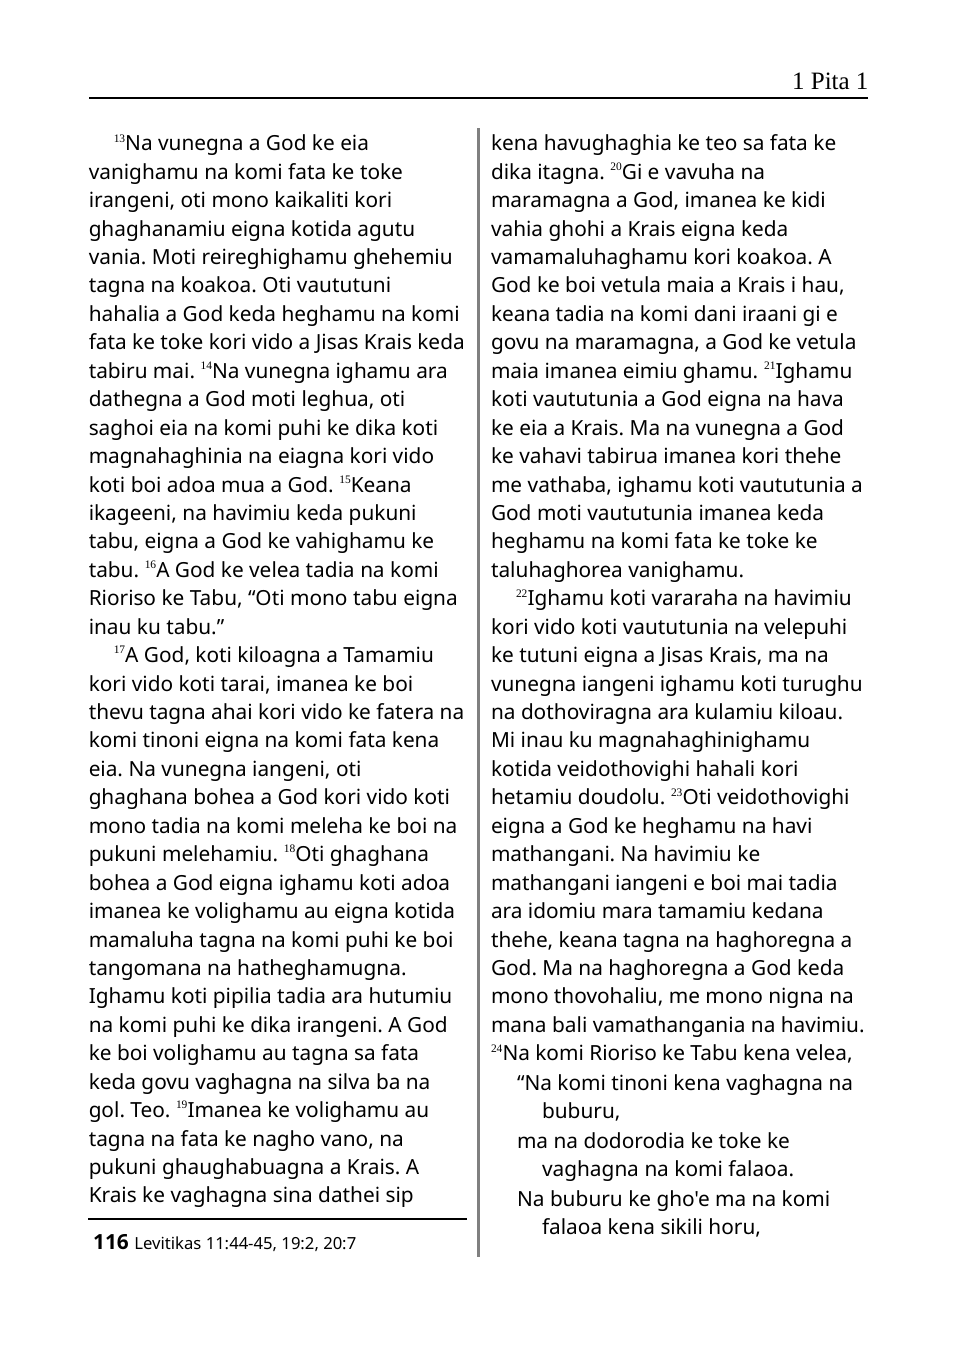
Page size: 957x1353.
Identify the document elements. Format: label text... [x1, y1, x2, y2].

text kena havughaghia ke teo sa fata ke dika itagna. 20Gi e vavuha na maramagna a God, imanea ke kidi vahia ghohi a Krais eigna keda vamamaluhaghamu kori koakoa. A God ke boi vetula maia a Krais i hau, keana tadia na komi dani iraani gi e govu na maramagna, a God ke vetula maia imanea eimiu ghamu. 21Ighamu koti vaututunia a God eigna na hava ke eia a Krais. Ma na vunegna a God ke vahavi tabirua imanea kori thehe me vathaba, ighamu koti vaututunia a God moti vaututunia imanea keda heghamu na komi fata ke toke ke taluhaghorea vanighamu. [491, 128, 868, 583]
text ma na dodorodia ke toke ke vaghagna na komi falaoa. [517, 1125, 867, 1183]
text 116 Levitikas 11:44-45, 19:2, 20:7 [88, 1227, 466, 1256]
text 17A God, koti kiloagna a Tamamiu kori vido koti tarai, imanea ke boi thevu tagna ahai kori vido ke fatera na komi tinoni eigna na komi fata kena eia. Na vunegna iangeni, oti ghaghana bohea a God kori vido koti mono tadia na komi meleha ke boi na pukuni melehamiu. 18Oti ghaghana bohea a God eigna ighamu koti adoa imanea ke volighamu au eigna kotida mamaluha tagna na komi puhi ke boi tangomana na hatheghamugna. Ighamu koti pipilia tadia ara hutumiu na komi puhi ke dika irangeni. A God ke boi volighamu au tagna sa fata keda govu vaghagna na silva ba na gol. Teo. 19Imanea ke volighamu au tagna na fata ke nagho vano, na pukuni ghaughabuagna a Krais. A Krais ke vaghagna sina dathei sip [88, 640, 466, 1209]
text 13Na vunegna a God ke eia vanighamu na komi fata ke toke irangeni, oti mono kaikaliti kori ghaghanamiu eigna kotida agutu vania. Moti reireghighamu ghehemiu tagna na koakoa. Oti vaututuni hahalia a God keda heghamu na komi fata ke toke kori vido a Jisas Krais keda tabiru mai. 14Na vunegna ighamu ara dathegna a God moti leghua, oti saghoi eia na komi puhi ke dika koti magnahaghinia na eiagna kori vido koti boi adoa mua a God. 15Keana ikageeni, na havimiu keda pukuni tabu, eigna a God ke vahighamu ke tabu. 16A God ke velea tadia na komi Rioriso ke Tabu, “Oti mono tabu eigna inau ku tabu.” [88, 128, 466, 640]
text “Na komi tinoni kena vaghagna na buburu, [517, 1068, 867, 1125]
text Na buburu ke gho'e ma na komi falaoa kena sikili horu, [517, 1183, 867, 1241]
text 22Ighamu koti vararaha na havimiu kori vido koti vaututunia na velepuhi ke tutuni eigna a Jisas Krais, ma na vunegna iangeni ighamu koti turughu na dothoviragna ara kulamiu kiloau. Mi inau ku magnahaghinighamu kotida veidothovighi hahali kori hetamiu doudolu. 23Oti veidothovighi eigna a God ke heghamu na havi mathangani. Na havimiu ke mathangani iangeni e boi mai tadia ara idomiu mara tamamiu kedana thehe, keana tagna na haghoregna a God. Ma na haghoregna a God keda mono thovohaliu, me mono nigna na mana bali vamathangania na havimiu. 24Na komi Rioriso ke Tabu kena velea, [491, 583, 868, 1067]
